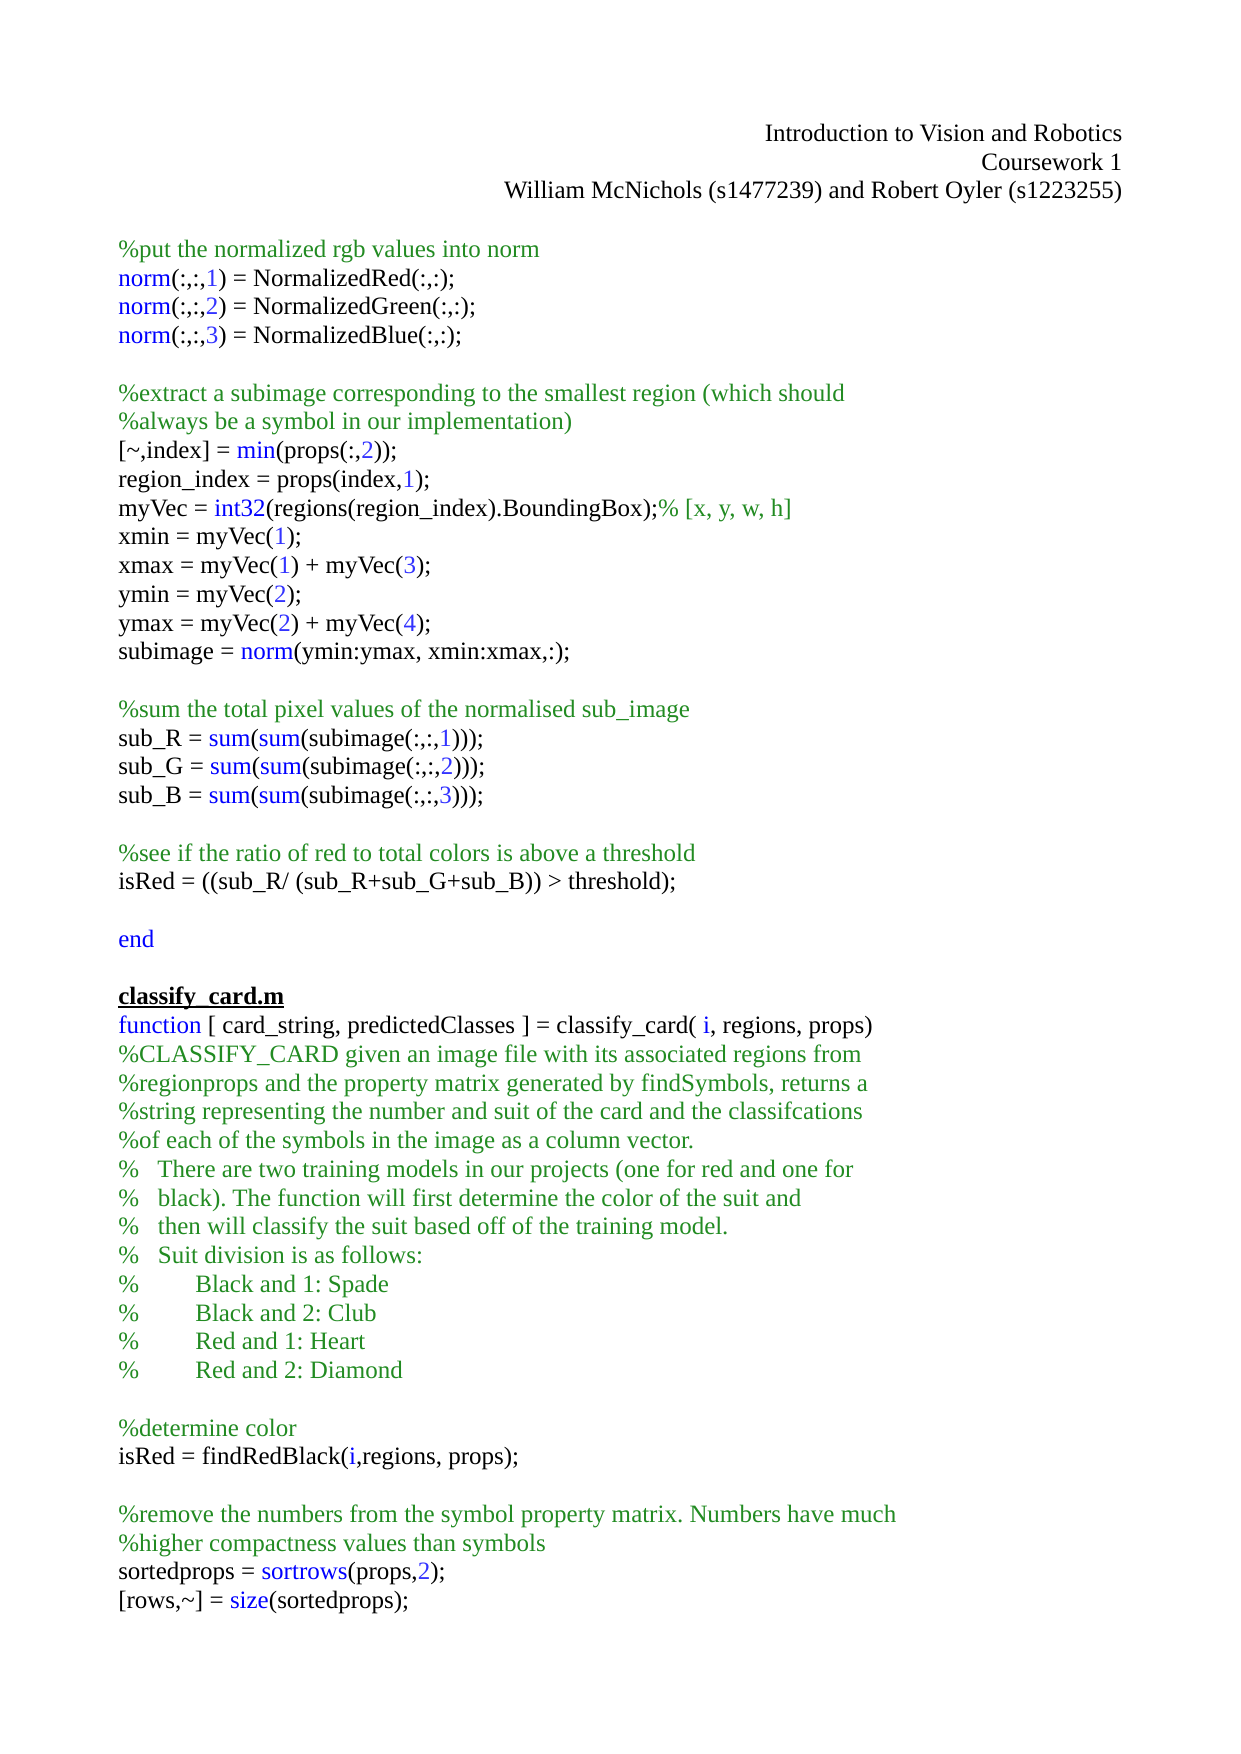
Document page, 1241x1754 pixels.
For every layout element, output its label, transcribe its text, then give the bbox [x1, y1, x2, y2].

text myVec = int32(regions(region_index).BoundingBox);% [x, y, w, h] [118, 493, 1122, 521]
text %of each of the symbols in the image as a column vector. [118, 1125, 1122, 1154]
text %remove the numbers from the symbol property matrix. Numbers have much [118, 1499, 1122, 1528]
text %higher compactness values than symbols [118, 1528, 1122, 1556]
text ymax = myVec(2) + myVec(4); [118, 608, 1122, 636]
text [~,index] = min(props(:,2)); [118, 435, 1122, 464]
text %sum the total pixel values of the normalised sub_image [118, 694, 1122, 723]
text sub_G = sum(sum(subimage(:,:,2))); [118, 751, 1122, 780]
text function [ card_string, predictedClasses ] = classify_card( i, regions, props) [118, 1010, 1122, 1039]
text subimage = norm(ymin:ymax, xmin:xmax,:); [118, 636, 1122, 665]
text %extract a subimage corresponding to the smallest region (which should [118, 378, 1122, 406]
text classify_card.m [118, 981, 1122, 1010]
text norm(:,:,1) = NormalizedRed(:,:); [118, 263, 1122, 291]
text isRed = ((sub_R/ (sub_R+sub_G+sub_B)) > threshold); [118, 866, 1122, 895]
text ymin = myVec(2); [118, 579, 1122, 608]
text %determine color [118, 1413, 1122, 1441]
text %put the normalized rgb values into norm [118, 234, 1122, 263]
text % Red and 1: Heart [118, 1326, 1122, 1355]
text region_index = props(index,1); [118, 464, 1122, 493]
text % There are two training models in our projects (one for red and one for [118, 1154, 1122, 1183]
text % black). The function will first determine the color of the suit and [118, 1183, 1122, 1211]
text xmax = myVec(1) + myVec(3); [118, 550, 1122, 579]
text norm(:,:,3) = NormalizedBlue(:,:); [118, 320, 1122, 349]
text % Black and 1: Spade [118, 1269, 1122, 1298]
text isRed = findRedBlack(i,regions, props); [118, 1441, 1122, 1470]
text %regionprops and the property matrix generated by findSymbols, returns a [118, 1068, 1122, 1096]
text % Black and 2: Club [118, 1298, 1122, 1326]
text %see if the ratio of red to total colors is above a threshold [118, 838, 1122, 866]
text %always be a symbol in our implementation) [118, 406, 1122, 435]
text xmin = myVec(1); [118, 521, 1122, 550]
text %CLASSIFY_CARD given an image file with its associated regions from [118, 1039, 1122, 1068]
text % Red and 2: Diamond [118, 1355, 1122, 1384]
text %string representing the number and suit of the card and the classifcations [118, 1096, 1122, 1125]
text sub_B = sum(sum(subimage(:,:,3))); [118, 780, 1122, 809]
text end [118, 924, 1122, 953]
text sortedprops = sortrows(props,2); [118, 1556, 1122, 1585]
text % then will classify the suit based off of the training model. [118, 1211, 1122, 1240]
text norm(:,:,2) = NormalizedGreen(:,:); [118, 291, 1122, 320]
text [rows,~] = size(sortedprops); [118, 1585, 1122, 1614]
text sub_R = sum(sum(subimage(:,:,1))); [118, 723, 1122, 751]
text % Suit division is as follows: [118, 1240, 1122, 1269]
